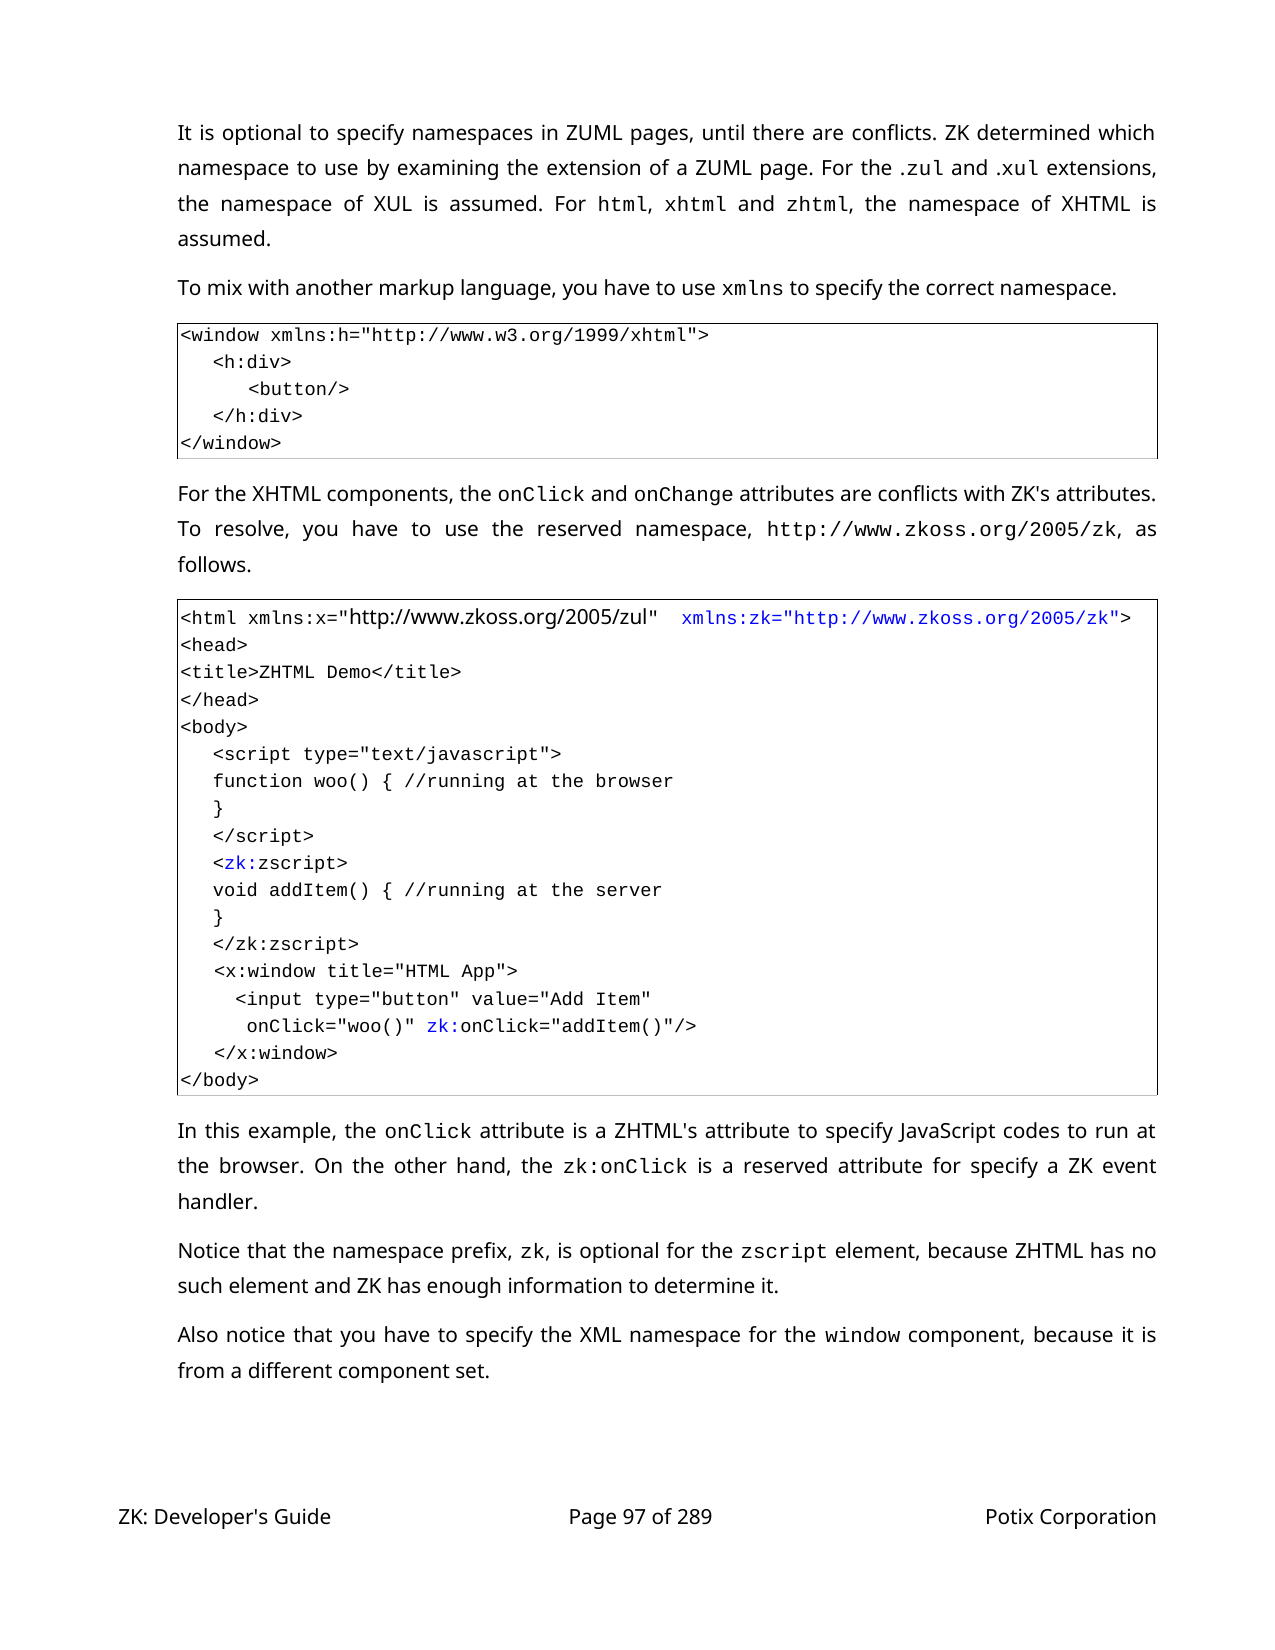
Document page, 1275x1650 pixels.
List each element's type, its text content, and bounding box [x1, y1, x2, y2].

text <script type="text/javascript"> [178, 742, 1157, 766]
text <title>ZHTML Demo</title> [178, 660, 1157, 684]
text </script> [178, 823, 1157, 848]
text In this example, the onClick attribute is a ZHTML's attribute to specify JavaScript codes to run at the browser. On the other hand, the zk:onClick is a reserved attribute for specify a ZK event handler. [177, 1116, 1157, 1215]
text <window xmlns:h="http://www.w3.org/1999/xhtml"> [178, 324, 1157, 347]
text <button/> [178, 377, 1157, 401]
text } [178, 796, 1157, 821]
text <body> [178, 715, 1157, 739]
text onClick="woo()" zk:onClick="addItem()"/> [178, 1014, 1157, 1038]
text Notice that the namespace prefix, zk, is optional for the zscript element, because ZHTML has no such element and ZK has enough information to determine it. [177, 1236, 1157, 1300]
text </head> [178, 687, 1157, 712]
text <h:div> [178, 349, 1157, 374]
text <x:window title="HTML App"> [178, 959, 1157, 984]
text <zk:zscript> [178, 851, 1157, 875]
text It is optional to specify namespaces in ZUML pages, until there are conflicts. ZK determined which namespace to use by examining the extension of a ZUML page. For the .zul and .xul extensions, the namespace of XUL is assumed. For html, xhtml and zhtml, the namespace of XHTML is assumed. [177, 118, 1157, 253]
text <html xmlns:x="http://www.zkoss.org/2005/zul" xmlns:zk="http://www.zkoss.org/2005/zk"> [178, 600, 1157, 630]
text <input type="button" value="Add Item" [178, 987, 1157, 1011]
text </window> [178, 431, 1157, 458]
text function woo() { //running at the browser [178, 769, 1157, 793]
text </x:window> [178, 1041, 1157, 1065]
text <head> [178, 633, 1157, 657]
text </zk:zscript> [178, 932, 1157, 956]
text } [178, 905, 1157, 929]
text void addItem() { //running at the server [178, 878, 1157, 902]
text Also notice that you have to specify the XML namespace for the window component, because it is from a different component set. [177, 1320, 1157, 1384]
text To mix with another markup language, you have to use xmlns to specify the correct namespace. [177, 273, 1157, 302]
text </h:div> [178, 404, 1157, 428]
text For the XHTML components, the onClick and onChange attributes are conflicts with ZK's attributes. To resolve, you have to use the reserved namespace, http://www.zkoss.org/2005/zk, as follows. [177, 479, 1157, 578]
text </body> [178, 1068, 1157, 1095]
